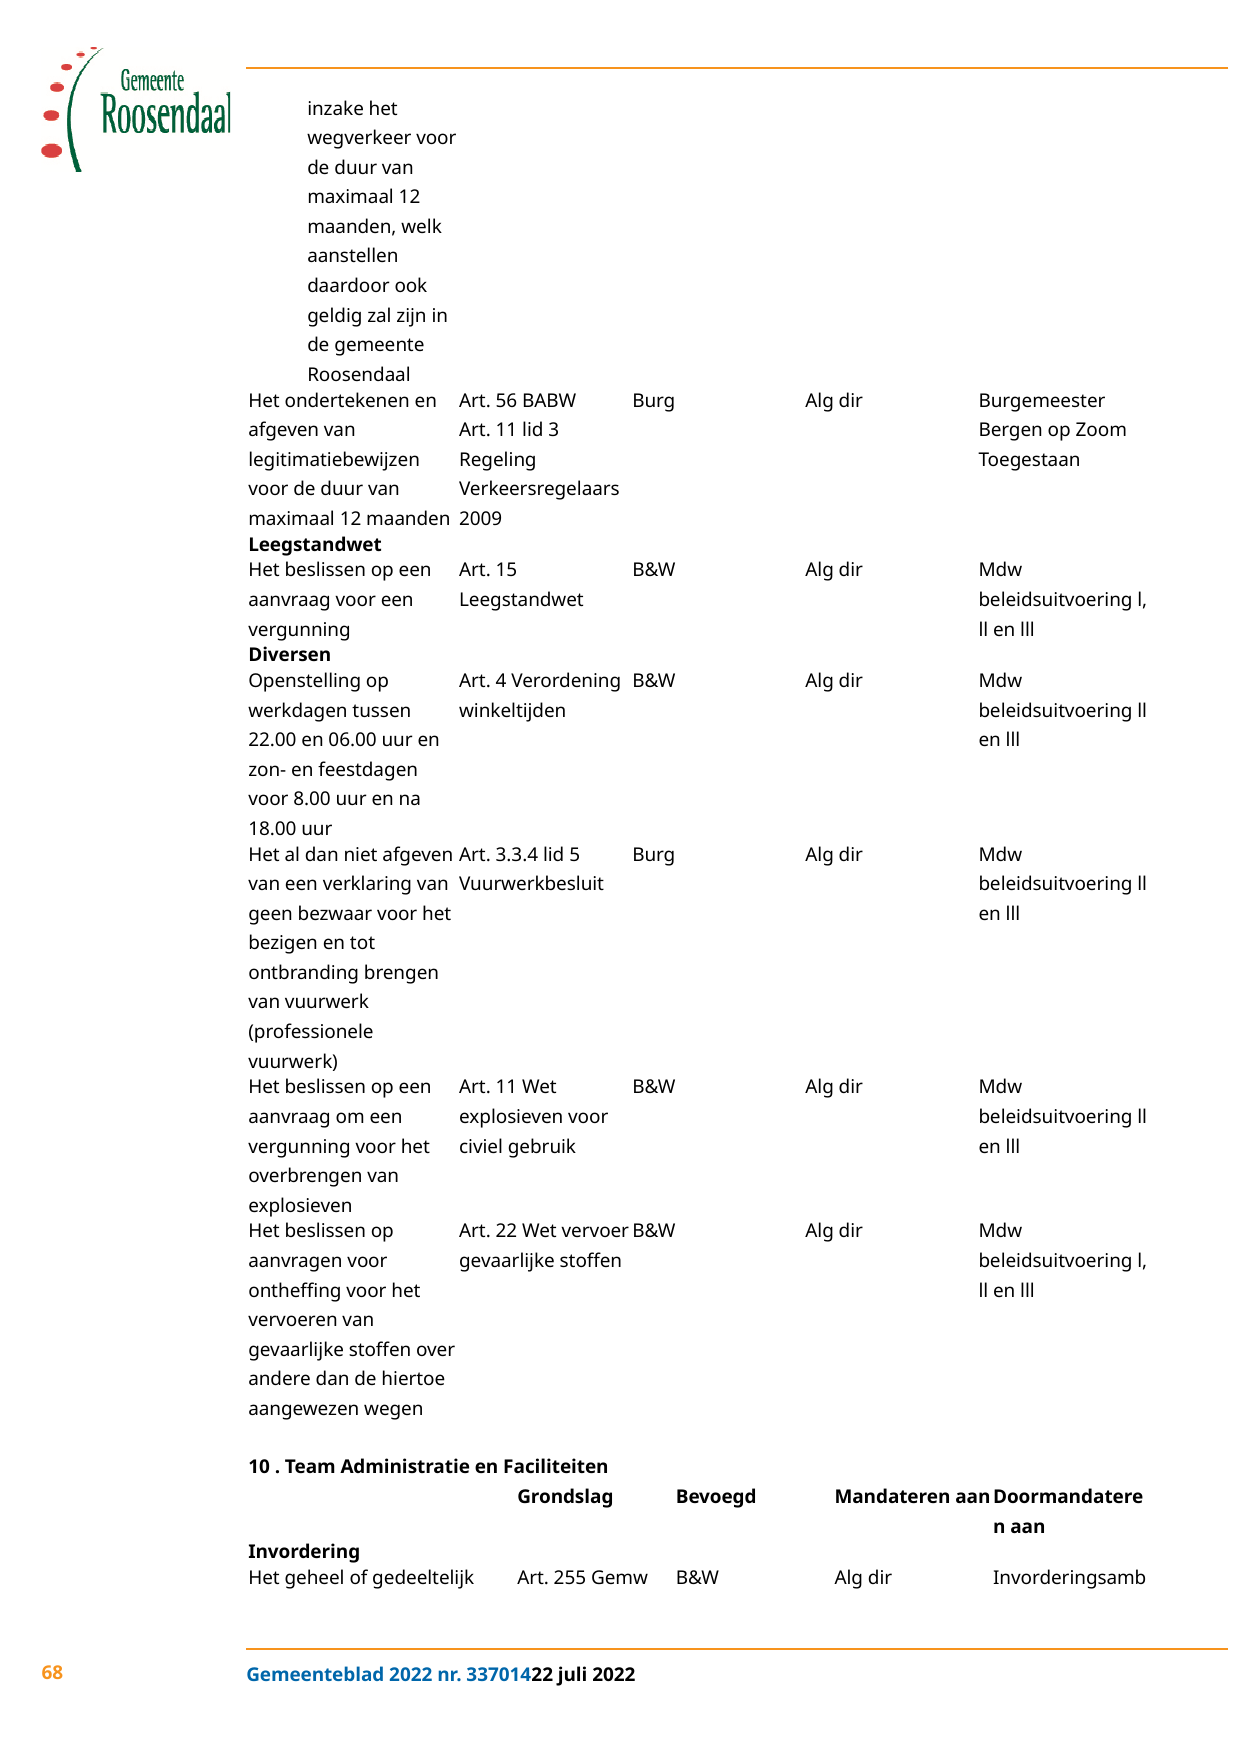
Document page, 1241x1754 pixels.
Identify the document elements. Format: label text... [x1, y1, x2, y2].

table_cell Het geheel of gedeeltelijk [248, 1565, 517, 1590]
table_cell [459, 641, 632, 667]
table_cell Diversen [248, 641, 459, 667]
table_cell Het beslissen op aanvragen voor ontheffing voor het vervoeren van gevaarlijke stoffen over andere dan de hiertoe aangewezen wegen [248, 1218, 459, 1421]
table_header Grondslag [517, 1484, 676, 1539]
table_cell Invorderingsamb [993, 1565, 1152, 1590]
table_cell Het ondertekenen en afgeven van legitimatiebewijzen voor de duur van maximaal 12 maanden [248, 387, 459, 531]
table_cell Mdw beleidsuitvoering ll en lll [978, 841, 1152, 1074]
table_cell Art. 255 Gemw [517, 1565, 676, 1590]
table_cell [459, 95, 632, 387]
table_cell [834, 1539, 993, 1564]
table_cell Leegstandwet [248, 531, 459, 557]
table_cell Art. 15 Leegstandwet [459, 557, 632, 641]
table_cell B&W [632, 1074, 805, 1218]
picture [41, 47, 231, 172]
table_cell Alg dir [834, 1565, 993, 1590]
table_cell Alg dir [805, 557, 978, 641]
table_cell Art. 4 Verordening winkeltijden [459, 667, 632, 841]
table_cell [993, 1539, 1152, 1564]
table_header [248, 1484, 517, 1539]
table_cell Het al dan niet afgeven van een verklaring van geen bezwaar voor het bezigen en tot ontbranding brengen van vuurwerk (professionele vuurwerk) [248, 841, 459, 1074]
table_cell [632, 95, 805, 387]
table_cell Alg dir [805, 841, 978, 1074]
table_header Mandateren aan [834, 1484, 993, 1539]
table_cell Mdw beleidsuitvoering ll en lll [978, 1074, 1152, 1218]
table_cell Alg dir [805, 1218, 978, 1421]
table_cell [517, 1539, 676, 1564]
table_cell Alg dir [805, 667, 978, 841]
table_cell [978, 531, 1152, 557]
table_cell B&W [632, 557, 805, 641]
table_cell Burg [632, 841, 805, 1074]
table_cell [632, 531, 805, 557]
table_cell B&W [632, 1218, 805, 1421]
table_header Bevoegd [676, 1484, 834, 1539]
table_cell Invordering [248, 1539, 517, 1564]
text 10 . Team Administratie en Faciliteiten [248, 1454, 1152, 1479]
table_cell [805, 641, 978, 667]
table_cell Alg dir [805, 1074, 978, 1218]
table_cell Het beslissen op een aanvraag voor een vergunning [248, 557, 459, 641]
table_cell [805, 531, 978, 557]
table_cell B&W [632, 667, 805, 841]
table_cell B&W [676, 1565, 834, 1590]
table_cell Art. 11 Wet explosieven voor civiel gebruik [459, 1074, 632, 1218]
table_cell [632, 641, 805, 667]
table_cell [805, 95, 978, 387]
table_cell Art. 56 BABW Art. 11 lid 3 Regeling Verkeersregelaars 2009 [459, 387, 632, 531]
table_cell Art. 3.3.4 lid 5 Vuurwerkbesluit [459, 841, 632, 1074]
table_cell Het beslissen op een aanvraag om een vergunning voor het overbrengen van explosieven [248, 1074, 459, 1218]
table_cell Mdw beleidsuitvoering l, ll en lll [978, 1218, 1152, 1421]
table_cell Mdw beleidsuitvoering ll en lll [978, 667, 1152, 841]
table_cell Burgemeester Bergen op Zoom Toegestaan [978, 387, 1152, 531]
table_cell Art. 22 Wet vervoer gevaarlijke stoffen [459, 1218, 632, 1421]
table_cell [459, 531, 632, 557]
table_cell inzake het wegverkeer voor de duur van maximaal 12 maanden, welk aanstellen daardoor ook geldig zal zijn in de gemeente Roosendaal [248, 95, 459, 387]
table_cell [676, 1539, 834, 1564]
table_header Doormandateren aan [993, 1484, 1152, 1539]
table_cell Alg dir [805, 387, 978, 531]
table_cell Burg [632, 387, 805, 531]
table_cell Openstelling op werkdagen tussen 22.00 en 06.00 uur en zon- en feestdagen voor 8.00 uur en na 18.00 uur [248, 667, 459, 841]
table_cell [978, 641, 1152, 667]
table_cell Mdw beleidsuitvoering l, ll en lll [978, 557, 1152, 641]
table_cell [978, 95, 1152, 387]
